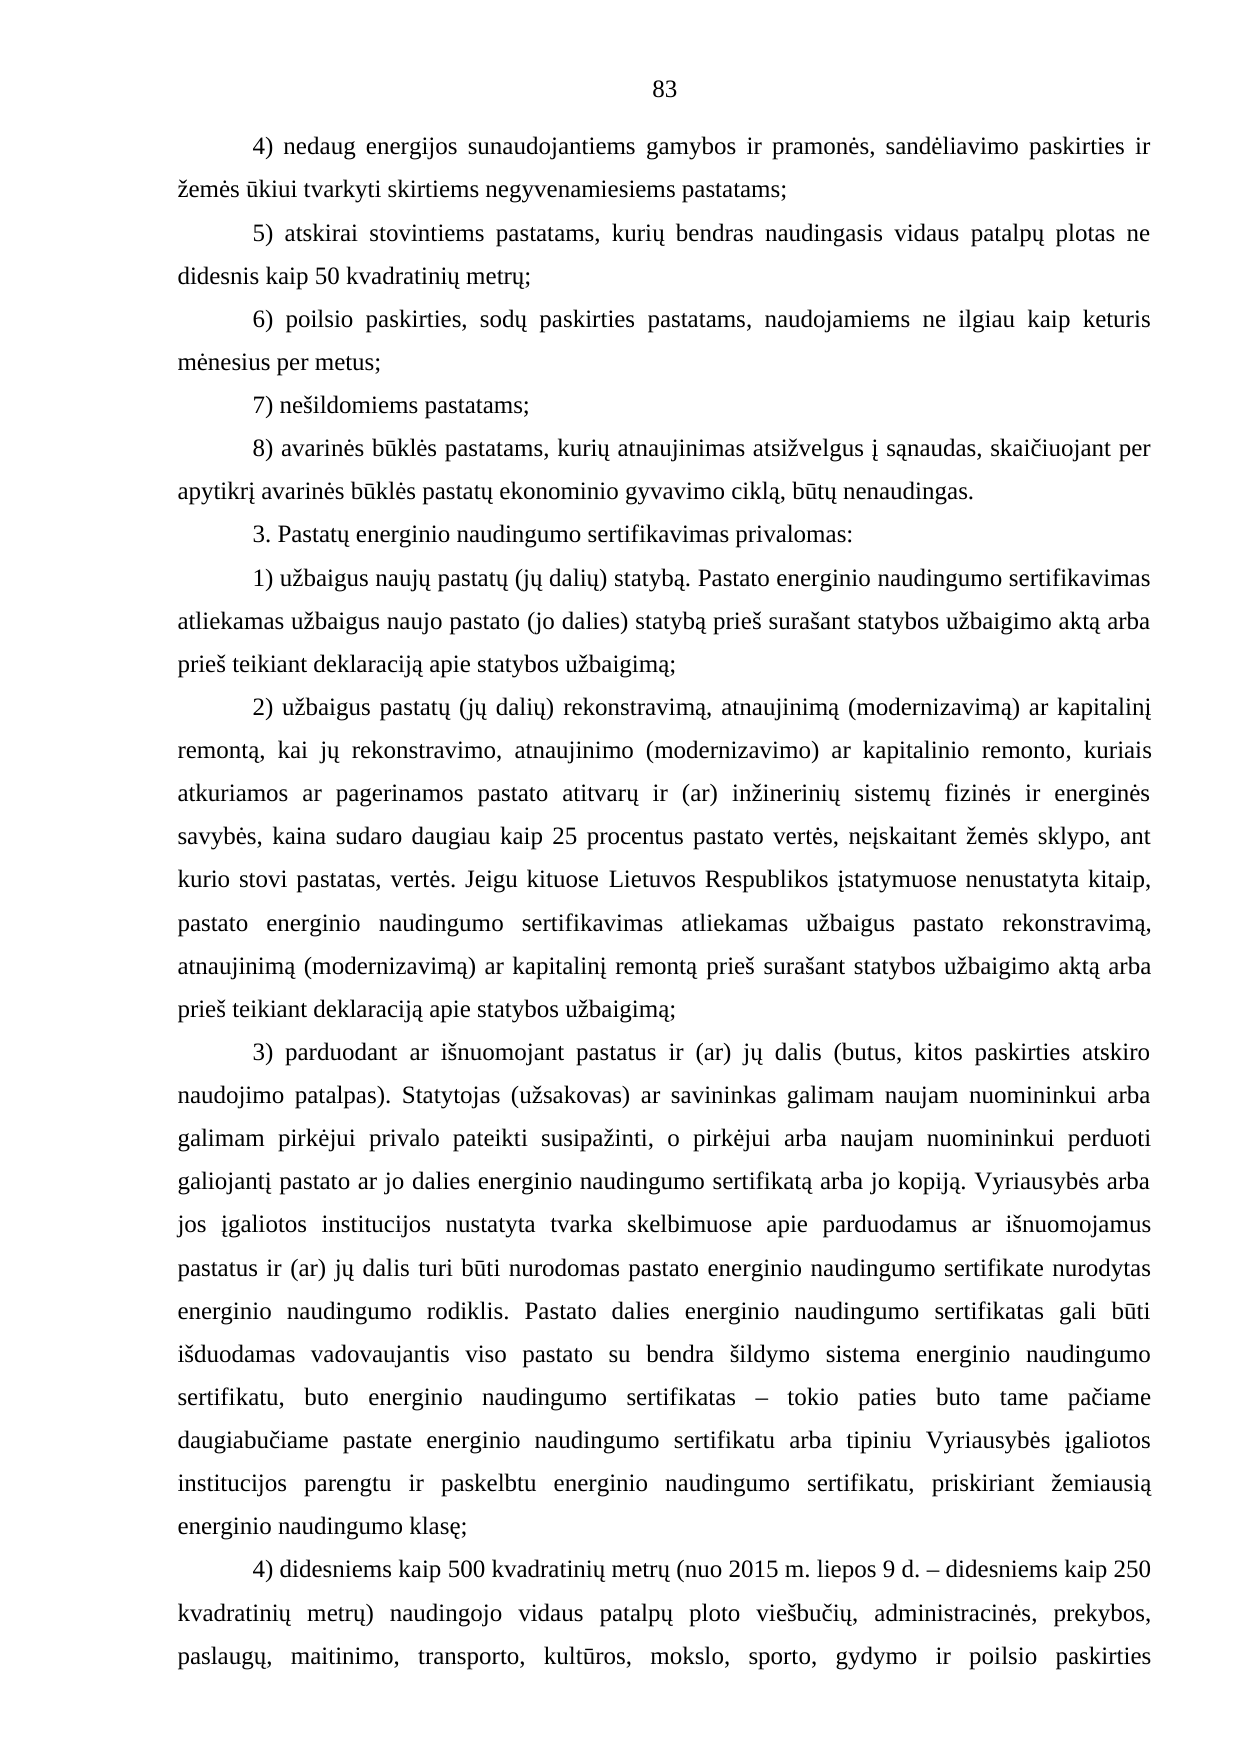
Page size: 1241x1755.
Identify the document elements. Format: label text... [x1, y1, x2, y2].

text 7) nešildomiems pastatams; [177, 390, 1152, 419]
text 3) parduodant ar išnuomojant pastatus ir (ar) jų dalis (butus, kitos paskirties atskiro naudojimo patalpas). Statytojas (užsakovas) ar savininkas galimam naujam nuomininkui arba galimam pirkėjui privalo pateikti susipažinti, o pirkėjui arba naujam nuomininkui perduoti galiojantį pastato ar jo dalies energinio naudingumo sertifikatą arba jo kopiją. Vyriausybės arba jos įgaliotos institucijos nustatyta tvarka skelbimuose apie parduodamus ar išnuomojamus pastatus ir (ar) jų dalis turi būti nurodomas pastato energinio naudingumo sertifikate nurodytas energinio naudingumo rodiklis. Pastato dalies energinio naudingumo sertifikatas gali būti išduodamas vadovaujantis viso pastato su bendra šildymo sistema energinio naudingumo sertifikatu, buto energinio naudingumo sertifikatas – tokio paties buto tame pačiame daugiabučiame pastate energinio naudingumo sertifikatu arba tipiniu Vyriausybės įgaliotos institucijos parengtu ir paskelbtu energinio naudingumo sertifikatu, priskiriant žemiausią energinio naudingumo klasę; [177, 1037, 1152, 1540]
text 2) užbaigus pastatų (jų dalių) rekonstravimą, atnaujinimą (modernizavimą) ar kapitalinį remontą, kai jų rekonstravimo, atnaujinimo (modernizavimo) ar kapitalinio remonto, kuriais atkuriamos ar pagerinamos pastato atitvarų ir (ar) inžinerinių sistemų fizinės ir energinės savybės, kaina sudaro daugiau kaip 25 procentus pastato vertės, neįskaitant žemės sklypo, ant kurio stovi pastatas, vertės. Jeigu kituose Lietuvos Respublikos įstatymuose nenustatyta kitaip, pastato energinio naudingumo sertifikavimas atliekamas užbaigus pastato rekonstravimą, atnaujinimą (modernizavimą) ar kapitalinį remontą prieš surašant statybos užbaigimo aktą arba prieš teikiant deklaraciją apie statybos užbaigimą; [177, 692, 1152, 1023]
text 1) užbaigus naujų pastatų (jų dalių) statybą. Pastato energinio naudingumo sertifikavimas atliekamas užbaigus naujo pastato (jo dalies) statybą prieš surašant statybos užbaigimo aktą arba prieš teikiant deklaraciją apie statybos užbaigimą; [177, 563, 1152, 678]
text 6) poilsio paskirties, sodų paskirties pastatams, naudojamiems ne ilgiau kaip keturis mėnesius per metus; [177, 304, 1152, 376]
text 3. Pastatų energinio naudingumo sertifikavimas privalomas: [177, 519, 1152, 548]
text 8) avarinės būklės pastatams, kurių atnaujinimas atsižvelgus į sąnaudas, skaičiuojant per apytikrį avarinės būklės pastatų ekonominio gyvavimo ciklą, būtų nenaudingas. [177, 433, 1152, 505]
text 4) didesniems kaip 500 kvadratinių metrų (nuo 2015 m. liepos 9 d. – didesniems kaip 250 kvadratinių metrų) naudingojo vidaus patalpų ploto viešbučių, administracinės, prekybos, paslaugų, maitinimo, transporto, kultūros, mokslo, sporto, gydymo ir poilsio paskirties [177, 1554, 1152, 1669]
text 4) nedaug energijos sunaudojantiems gamybos ir pramonės, sandėliavimo paskirties ir žemės ūkiui tvarkyti skirtiems negyvenamiesiems pastatams; [177, 131, 1152, 203]
text 5) atskirai stovintiems pastatams, kurių bendras naudingasis vidaus patalpų plotas ne didesnis kaip 50 kvadratinių metrų; [177, 218, 1152, 289]
